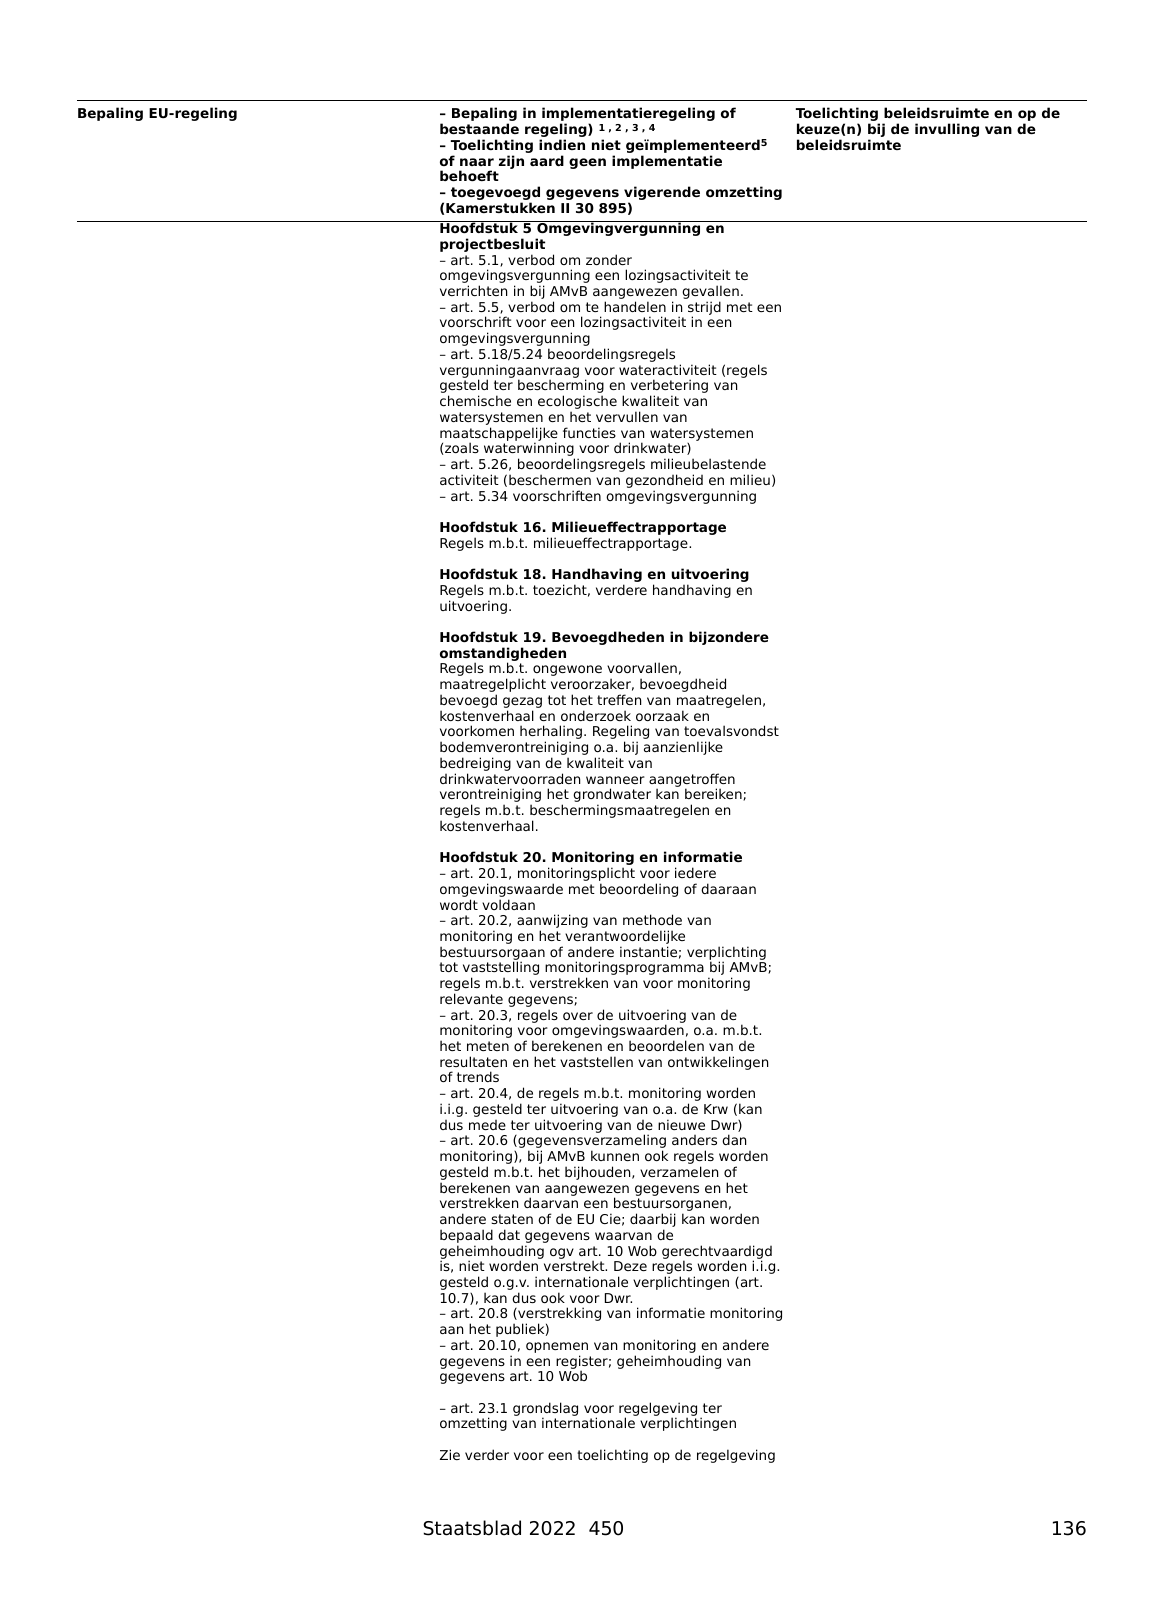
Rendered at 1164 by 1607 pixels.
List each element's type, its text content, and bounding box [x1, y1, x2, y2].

table_cell [433, 1432, 789, 1448]
table_header Bepaling EU-regeling [77, 101, 433, 221]
table_cell [77, 630, 433, 834]
table_cell [77, 551, 433, 567]
table_cell [790, 504, 1087, 520]
table_cell [77, 850, 433, 1385]
table_cell [790, 1448, 1087, 1463]
table_cell [433, 551, 789, 567]
table_cell [790, 222, 1087, 504]
table_cell [790, 630, 1087, 834]
table_cell [433, 1385, 789, 1401]
table_cell Zie verder voor een toelichting op de regelgeving [433, 1448, 789, 1463]
table_cell [790, 850, 1087, 1385]
table_cell Hoofdstuk 19. Bevoegdheden in bijzondere omstandigheden Regels m.b.t. ongewone voorvallen, maatregelplicht veroorzaker, bevoegdheid bevoegd gezag tot het treffen van maatregelen, kostenverhaal en onderzoek oorzaak en voorkomen herhaling. Regeling van toevalsvondst bodemverontreiniging o.a. bij aanzienlijke bedreiging van de kwaliteit van drinkwatervoorraden wanneer aangetroffen verontreiniging het grondwater kan bereiken; regels m.b.t. beschermingsmaatregelen en kostenverhaal. [433, 630, 789, 834]
table_cell – art. 23.1 grondslag voor regelgeving ter omzetting van internationale verplichtingen [433, 1401, 789, 1432]
table_cell Hoofdstuk 16. Milieueffectrapportage Regels m.b.t. milieueffectrapportage. [433, 520, 789, 551]
table_cell [790, 1401, 1087, 1432]
table_cell [77, 834, 433, 850]
table_header – Bepaling in implementatieregeling of bestaande regeling) 1, 2, 3, 4 – Toelichting indien niet geïmplementeerd5 of naar zijn aard geen implementatie behoeft – toegevoegd gegevens vigerende omzetting (Kamerstukken II 30 895) [433, 101, 789, 221]
table_cell [77, 1432, 433, 1448]
table_cell [77, 504, 433, 520]
table_cell [433, 834, 789, 850]
table_cell [77, 1401, 433, 1432]
table_cell Hoofdstuk 18. Handhaving en uitvoering Regels m.b.t. toezicht, verdere handhaving en uitvoering. [433, 567, 789, 614]
table_cell [790, 1432, 1087, 1448]
table_cell [790, 614, 1087, 630]
table_cell [433, 504, 789, 520]
table_cell [790, 520, 1087, 551]
table_cell [790, 567, 1087, 614]
table_cell [77, 567, 433, 614]
table_cell [77, 222, 433, 504]
table_cell [77, 520, 433, 551]
table_cell Hoofdstuk 5 Omgevingvergunning en projectbesluit – art. 5.1, verbod om zonder omgevingsvergunning een lozingsactiviteit te verrichten in bij AMvB aangewezen gevallen. – art. 5.5, verbod om te handelen in strijd met een voorschrift voor een lozingsactiviteit in een omgevingsvergunning – art. 5.18/5.24 beoordelingsregels vergunningaanvraag voor wateractiviteit (regels gesteld ter bescherming en verbetering van chemische en ecologische kwaliteit van watersystemen en het vervullen van maatschappelijke functies van watersystemen (zoals waterwinning voor drinkwater) – art. 5.26, beoordelingsregels milieubelastende activiteit (beschermen van gezondheid en milieu) – art. 5.34 voorschriften omgevingsvergunning [433, 222, 789, 504]
table_cell Hoofdstuk 20. Monitoring en informatie – art. 20.1, monitoringsplicht voor iedere omgevingswaarde met beoordeling of daaraan wordt voldaan – art. 20.2, aanwijzing van methode van monitoring en het verantwoordelijke bestuursorgaan of andere instantie; verplichting tot vaststelling monitoringsprogramma bij AMvB; regels m.b.t. verstrekken van voor monitoring relevante gegevens; – art. 20.3, regels over de uitvoering van de monitoring voor omgevingswaarden, o.a. m.b.t. het meten of berekenen en beoordelen van de resultaten en het vaststellen van ontwikkelingen of trends – art. 20.4, de regels m.b.t. monitoring worden i.i.g. gesteld ter uitvoering van o.a. de Krw (kan dus mede ter uitvoering van de nieuwe Dwr) – art. 20.6 (gegevensverzameling anders dan monitoring), bij AMvB kunnen ook regels worden gesteld m.b.t. het bijhouden, verzamelen of berekenen van aangewezen gegevens en het verstrekken daarvan een bestuursorganen, andere staten of de EU Cie; daarbij kan worden bepaald dat gegevens waarvan de geheimhouding ogv art. 10 Wob gerechtvaardigd is, niet worden verstrekt. Deze regels worden i.i.g. gesteld o.g.v. internationale verplichtingen (art. 10.7), kan dus ook voor Dwr. – art. 20.8 (verstrekking van informatie monitoring aan het publiek) – art. 20.10, opnemen van monitoring en andere gegevens in een register; geheimhouding van gegevens art. 10 Wob [433, 850, 789, 1385]
table_cell [77, 1385, 433, 1401]
table_header Toelichting beleidsruimte en op de keuze(n) bij de invulling van de beleidsruimte [790, 101, 1087, 221]
table_cell [790, 1385, 1087, 1401]
table_cell [790, 834, 1087, 850]
table_cell [433, 614, 789, 630]
table_cell [77, 1448, 433, 1463]
table_cell [790, 551, 1087, 567]
table_cell [77, 614, 433, 630]
